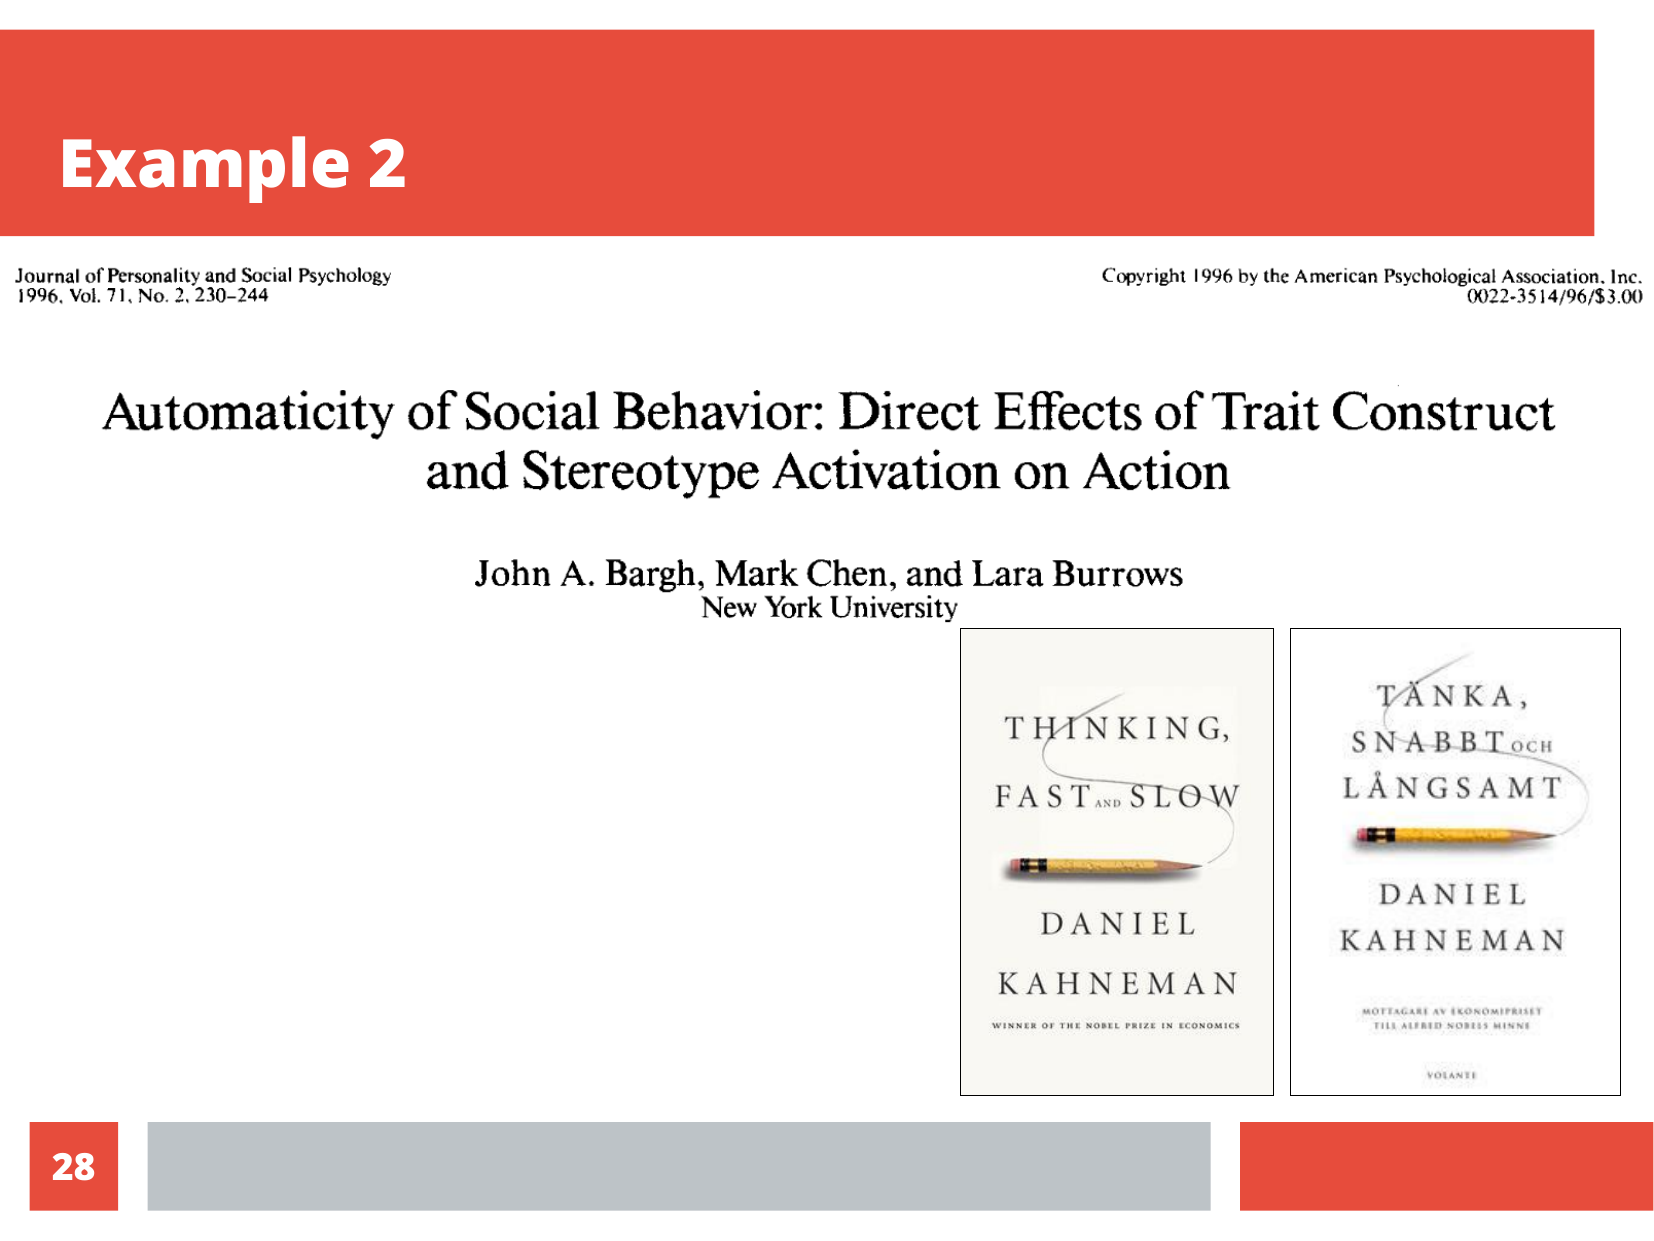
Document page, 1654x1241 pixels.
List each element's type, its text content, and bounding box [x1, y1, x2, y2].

title Example 2 [59, 59, 1595, 207]
picture [0, 254, 1654, 1096]
